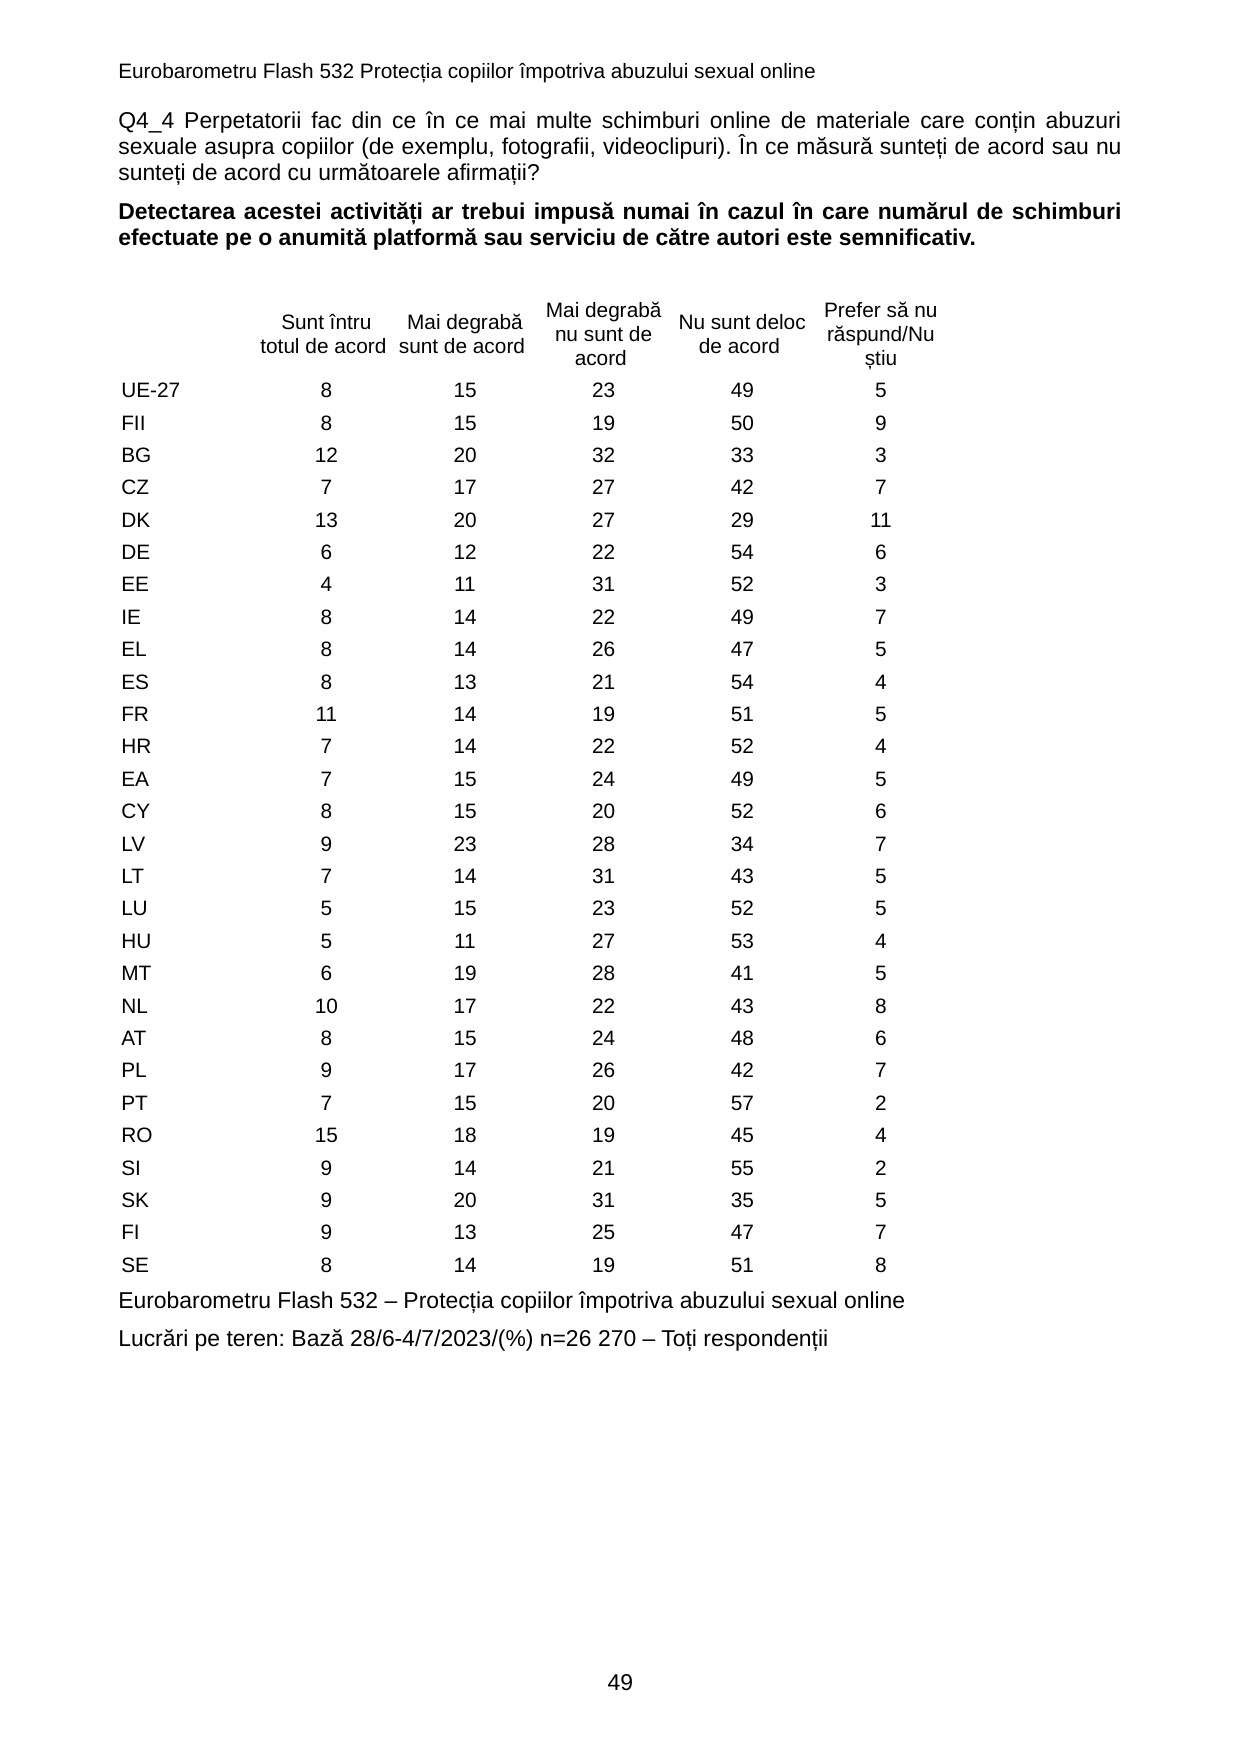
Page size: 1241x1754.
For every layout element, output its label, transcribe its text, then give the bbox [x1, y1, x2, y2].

table_cell 6 [811, 795, 950, 827]
table_cell 7 [811, 1216, 950, 1248]
table_cell 6 [811, 536, 950, 568]
table_cell 5 [811, 957, 950, 989]
table_cell EA [118, 763, 257, 795]
table_cell LT [118, 860, 257, 892]
table_cell SI [118, 1151, 257, 1184]
table_cell 27 [534, 471, 673, 503]
table_cell 8 [257, 633, 395, 665]
text Detectarea acestei activități ar trebui impusă numai în cazul în care numărul de schimburi efectuate pe o anumită platformă sau serviciu de către autori este semnificativ. [118, 198, 1122, 250]
table_cell 13 [257, 503, 395, 536]
table_cell AT [118, 1022, 257, 1054]
table_cell 7 [257, 860, 395, 892]
text Lucrări pe teren: Bază 28/6-4/7/2023/(%) n=26 270 – Toți respondenții [118, 1325, 1122, 1351]
table_header [118, 295, 257, 374]
table_cell 12 [257, 439, 395, 471]
table_cell 34 [673, 827, 811, 860]
table_cell DK [118, 503, 257, 536]
table_cell 8 [811, 1249, 950, 1281]
table_cell 8 [257, 374, 395, 406]
table_cell 21 [534, 665, 673, 698]
table_cell 15 [395, 374, 534, 406]
table_cell 17 [395, 1054, 534, 1086]
table_cell 54 [673, 665, 811, 698]
table_cell 23 [395, 827, 534, 860]
table_cell 5 [811, 763, 950, 795]
table_cell 14 [395, 698, 534, 730]
table_cell 8 [257, 665, 395, 698]
table_cell 9 [811, 406, 950, 438]
table_cell 5 [811, 374, 950, 406]
table_cell 31 [534, 568, 673, 601]
table_cell 4 [257, 568, 395, 601]
table_cell 51 [673, 698, 811, 730]
table_cell UE-27 [118, 374, 257, 406]
table_cell 17 [395, 471, 534, 503]
table_cell LV [118, 827, 257, 860]
table_cell 9 [257, 1054, 395, 1086]
table_cell SK [118, 1184, 257, 1216]
table_cell ES [118, 665, 257, 698]
table_cell 15 [395, 795, 534, 827]
table_cell 22 [534, 536, 673, 568]
table_cell 9 [257, 1151, 395, 1184]
table_cell 52 [673, 730, 811, 762]
table_cell 19 [534, 698, 673, 730]
table_cell 25 [534, 1216, 673, 1248]
table_cell 3 [811, 439, 950, 471]
text Q4_4 Perpetatorii fac din ce în ce mai multe schimburi online de materiale care conțin abuzuri sexuale asupra copiilor (de exemplu, fotografii, videoclipuri). În ce măsură sunteți de acord sau nu sunteți de acord cu următoarele afirmații? [118, 107, 1122, 186]
table_cell 42 [673, 471, 811, 503]
table_cell 52 [673, 892, 811, 924]
table_cell 18 [395, 1119, 534, 1151]
table_cell 19 [534, 406, 673, 438]
table_cell 26 [534, 1054, 673, 1086]
table_cell 43 [673, 860, 811, 892]
table_cell NL [118, 989, 257, 1022]
table_cell EE [118, 568, 257, 601]
table_header Mai degrabă sunt de acord [395, 295, 534, 374]
table_cell 29 [673, 503, 811, 536]
table_cell 5 [811, 698, 950, 730]
table_cell 8 [257, 1022, 395, 1054]
table_cell 49 [673, 763, 811, 795]
table_cell 8 [811, 989, 950, 1022]
table_cell 7 [811, 1054, 950, 1086]
table_cell 55 [673, 1151, 811, 1184]
table_cell 17 [395, 989, 534, 1022]
table_cell 10 [257, 989, 395, 1022]
table_cell 3 [811, 568, 950, 601]
table_cell 52 [673, 795, 811, 827]
table_cell 31 [534, 1184, 673, 1216]
table_cell 7 [811, 471, 950, 503]
table_cell 6 [811, 1022, 950, 1054]
table_header Nu sunt deloc de acord [673, 295, 811, 374]
table_cell 4 [811, 730, 950, 762]
table_cell 20 [395, 1184, 534, 1216]
table_cell 20 [534, 795, 673, 827]
table_cell 20 [534, 1086, 673, 1119]
table_cell 14 [395, 1249, 534, 1281]
table_cell FII [118, 406, 257, 438]
table_cell 23 [534, 892, 673, 924]
table_cell 5 [811, 1184, 950, 1216]
table_cell 7 [811, 827, 950, 860]
table_cell 57 [673, 1086, 811, 1119]
table_cell 2 [811, 1086, 950, 1119]
table_cell 51 [673, 1249, 811, 1281]
table_cell SE [118, 1249, 257, 1281]
table_cell 15 [395, 1086, 534, 1119]
table_cell 11 [395, 925, 534, 957]
table_cell HR [118, 730, 257, 762]
table_cell FR [118, 698, 257, 730]
table_cell 8 [257, 795, 395, 827]
table_cell 14 [395, 601, 534, 633]
table_cell 8 [257, 406, 395, 438]
table_cell 47 [673, 1216, 811, 1248]
table_cell MT [118, 957, 257, 989]
table_cell 21 [534, 1151, 673, 1184]
table_cell 19 [534, 1119, 673, 1151]
table_cell 24 [534, 1022, 673, 1054]
table_cell 7 [257, 471, 395, 503]
table_cell 50 [673, 406, 811, 438]
table_cell 11 [257, 698, 395, 730]
table_cell LU [118, 892, 257, 924]
table_cell 26 [534, 633, 673, 665]
table_cell 15 [395, 1022, 534, 1054]
table_cell 13 [395, 1216, 534, 1248]
table_cell 49 [673, 601, 811, 633]
table_cell 42 [673, 1054, 811, 1086]
table_header Sunt întru totul de acord [257, 295, 395, 374]
table_cell PT [118, 1086, 257, 1119]
table_cell 5 [811, 860, 950, 892]
table_header Prefer să nu răspund/Nu știu [811, 295, 950, 374]
table_cell 19 [395, 957, 534, 989]
table_cell 12 [395, 536, 534, 568]
table_cell 54 [673, 536, 811, 568]
table_cell 4 [811, 1119, 950, 1151]
table_cell 5 [811, 633, 950, 665]
table_cell 15 [395, 406, 534, 438]
table_cell 14 [395, 633, 534, 665]
table_cell HU [118, 925, 257, 957]
table_cell 22 [534, 730, 673, 762]
table_cell 8 [257, 1249, 395, 1281]
table_cell 2 [811, 1151, 950, 1184]
table_cell 7 [811, 601, 950, 633]
table_cell 22 [534, 989, 673, 1022]
table_header Mai degrabă nu sunt de acord [534, 295, 673, 374]
table_cell CZ [118, 471, 257, 503]
table_cell 7 [257, 1086, 395, 1119]
table_cell 47 [673, 633, 811, 665]
table_cell 14 [395, 1151, 534, 1184]
table_cell 9 [257, 1184, 395, 1216]
table_cell 52 [673, 568, 811, 601]
table_cell 11 [811, 503, 950, 536]
table_cell EL [118, 633, 257, 665]
table_cell 6 [257, 957, 395, 989]
table_cell 22 [534, 601, 673, 633]
table_cell 53 [673, 925, 811, 957]
table_cell 23 [534, 374, 673, 406]
table_cell CY [118, 795, 257, 827]
table_cell 28 [534, 957, 673, 989]
table_cell RO [118, 1119, 257, 1151]
table_cell 15 [257, 1119, 395, 1151]
table_cell 15 [395, 763, 534, 795]
table_cell 19 [534, 1249, 673, 1281]
table_cell 49 [673, 374, 811, 406]
table_cell 24 [534, 763, 673, 795]
table_cell 35 [673, 1184, 811, 1216]
table_cell 45 [673, 1119, 811, 1151]
table_cell 13 [395, 665, 534, 698]
table_cell 4 [811, 925, 950, 957]
table_cell 7 [257, 730, 395, 762]
table_cell 28 [534, 827, 673, 860]
table_cell 43 [673, 989, 811, 1022]
table_cell 27 [534, 503, 673, 536]
table_cell 31 [534, 860, 673, 892]
table_cell 8 [257, 601, 395, 633]
table_cell 5 [257, 892, 395, 924]
table_cell PL [118, 1054, 257, 1086]
table_cell 20 [395, 439, 534, 471]
table_cell 14 [395, 860, 534, 892]
table_cell 48 [673, 1022, 811, 1054]
table_cell 7 [257, 763, 395, 795]
table_cell 5 [257, 925, 395, 957]
table_cell 9 [257, 827, 395, 860]
table_cell 4 [811, 665, 950, 698]
table_cell 11 [395, 568, 534, 601]
table_cell 27 [534, 925, 673, 957]
table_cell BG [118, 439, 257, 471]
table_cell 41 [673, 957, 811, 989]
table_cell DE [118, 536, 257, 568]
table_cell 20 [395, 503, 534, 536]
table_cell 6 [257, 536, 395, 568]
table_cell 32 [534, 439, 673, 471]
table_cell IE [118, 601, 257, 633]
table_cell 5 [811, 892, 950, 924]
table_cell 15 [395, 892, 534, 924]
table_cell 14 [395, 730, 534, 762]
table_cell 33 [673, 439, 811, 471]
table_cell FI [118, 1216, 257, 1248]
text Eurobarometru Flash 532 – Protecția copiilor împotriva abuzului sexual online [118, 1287, 1122, 1313]
table_cell 9 [257, 1216, 395, 1248]
